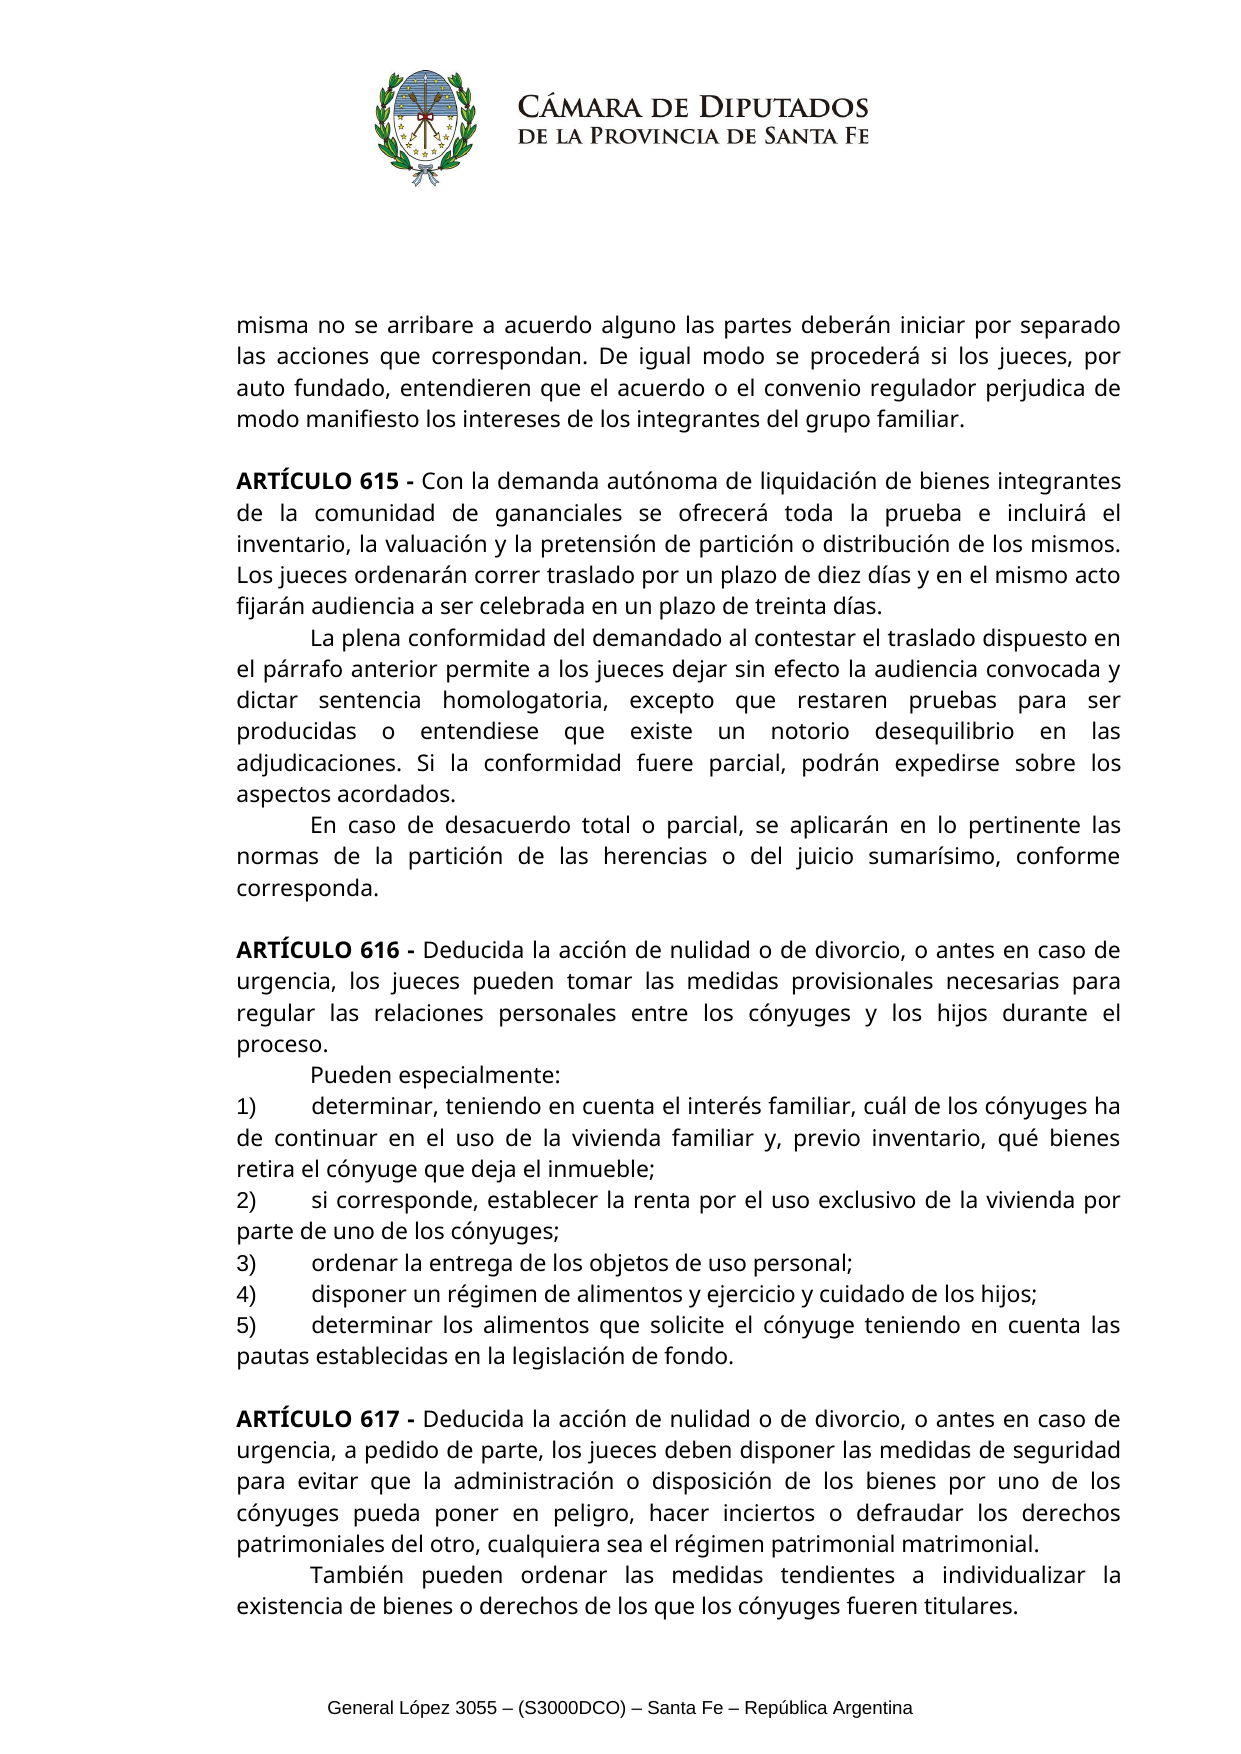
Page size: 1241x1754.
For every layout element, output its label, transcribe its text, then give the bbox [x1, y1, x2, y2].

subtitle disponer un régimen de alimentos y ejercicio y cuidado de los hijos; [236, 1278, 1122, 1309]
subtitle misma no se arribare a acuerdo alguno las partes deberán iniciar por separado las acciones que correspondan. De igual modo se procederá si los jueces, por auto fundado, entendieren que el acuerdo o el convenio regulador perjudica de modo manifiesto los intereses de los integrantes del grupo familiar. [236, 309, 1122, 434]
picture [374, 70, 869, 191]
text También pueden ordenar las medidas tendientes a individualizar la existencia de bienes o derechos de los que los cónyuges fueren titulares. [236, 1559, 1122, 1621]
subtitle ordenar la entrega de los objetos de uso personal; [236, 1246, 1122, 1278]
subtitle Pueden especialmente: [236, 1059, 1122, 1090]
subtitle determinar los alimentos que solicite el cónyuge teniendo en cuenta las pautas establecidas en la legislación de fondo. [236, 1309, 1122, 1371]
subtitle determinar, teniendo en cuenta el interés familiar, cuál de los cónyuges ha de continuar en el uso de la vivienda familiar y, previo inventario, qué bienes retira el cónyuge que deja el inmueble; [236, 1090, 1122, 1184]
text ARTÍCULO 617 - Deducida la acción de nulidad o de divorcio, o antes en caso de urgencia, a pedido de parte, los jueces deben disponer las medidas de seguridad para evitar que la administración o disposición de los bienes por uno de los cónyuges pueda poner en peligro, hacer inciertos o defraudar los derechos patrimoniales del otro, cualquiera sea el régimen patrimonial matrimonial. [236, 1403, 1122, 1559]
subtitle En caso de desacuerdo total o parcial, se aplicarán en lo pertinente las normas de la partición de las herencias o del juicio sumarísimo, conforme corresponda. [236, 809, 1122, 903]
subtitle La plena conformidad del demandado al contestar el traslado dispuesto en el párrafo anterior permite a los jueces dejar sin efecto la audiencia convocada y dictar sentencia homologatoria, excepto que restaren pruebas para ser producidas o entendiese que existe un notorio desequilibrio en las adjudicaciones. Si la conformidad fuere parcial, podrán expedirse sobre los aspectos acordados. [236, 621, 1122, 809]
subtitle ARTÍCULO 615 - Con la demanda autónoma de liquidación de bienes integrantes de la comunidad de gananciales se ofrecerá toda la prueba e incluirá el inventario, la valuación y la pretensión de partición o distribución de los mismos. Los jueces ordenarán correr traslado por un plazo de diez días y en el mismo acto fijarán audiencia a ser celebrada en un plazo de treinta días. [236, 465, 1122, 621]
subtitle si corresponde, establecer la renta por el uso exclusivo de la vivienda por parte de uno de los cónyuges; [236, 1184, 1122, 1246]
subtitle ARTÍCULO 616 - Deducida la acción de nulidad o de divorcio, o antes en caso de urgencia, los jueces pueden tomar las medidas provisionales necesarias para regular las relaciones personales entre los cónyuges y los hijos durante el proceso. [236, 934, 1122, 1059]
